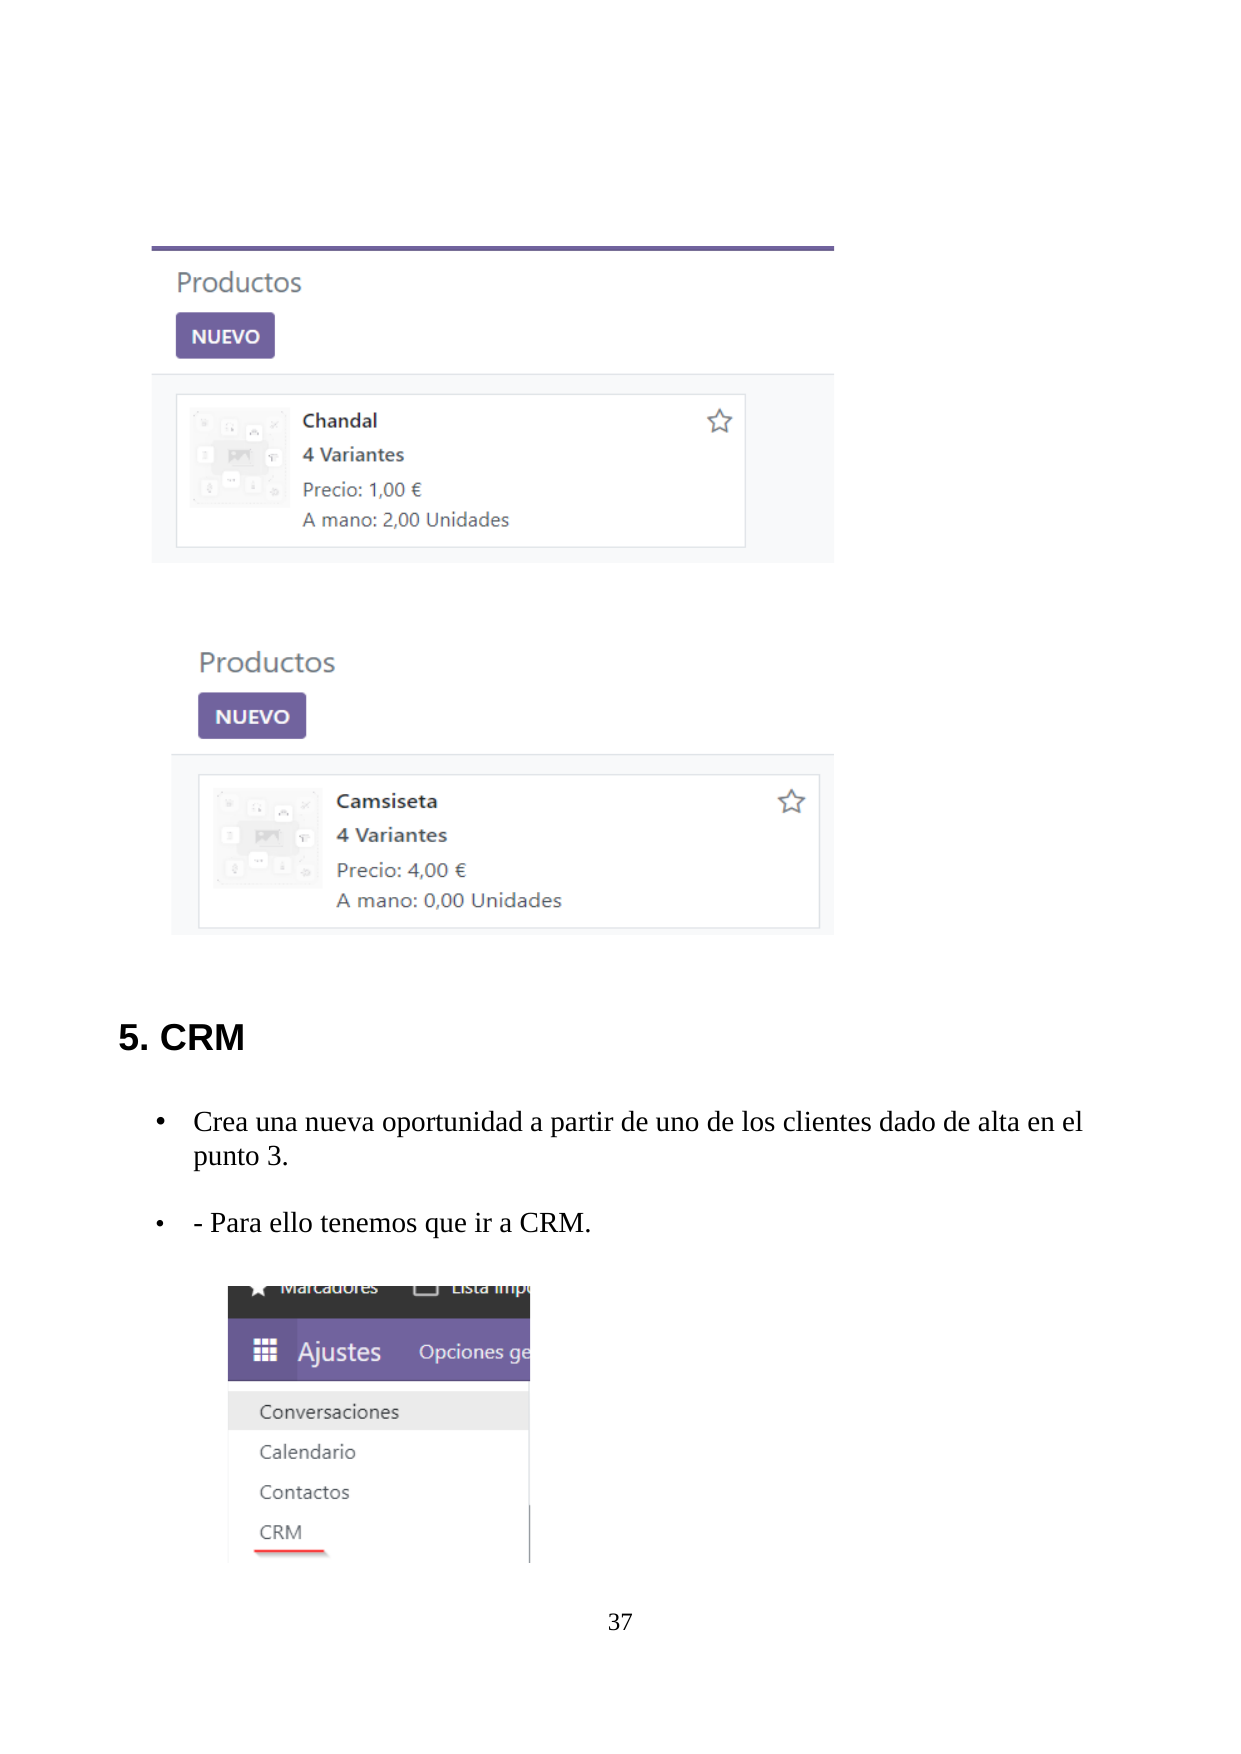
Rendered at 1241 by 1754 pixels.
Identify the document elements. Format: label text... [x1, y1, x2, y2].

picture [171, 631, 834, 935]
list Crea una nueva oportunidad a partir de uno de los clientes dado de alta en el [156, 1104, 1122, 1138]
picture [151, 246, 835, 563]
list - Para ello tenemos que ir a CRM. [156, 1205, 1122, 1239]
picture [227, 1286, 531, 1563]
list punto 3. [156, 1138, 1122, 1172]
subtitle 5. CRM [118, 1015, 1122, 1058]
